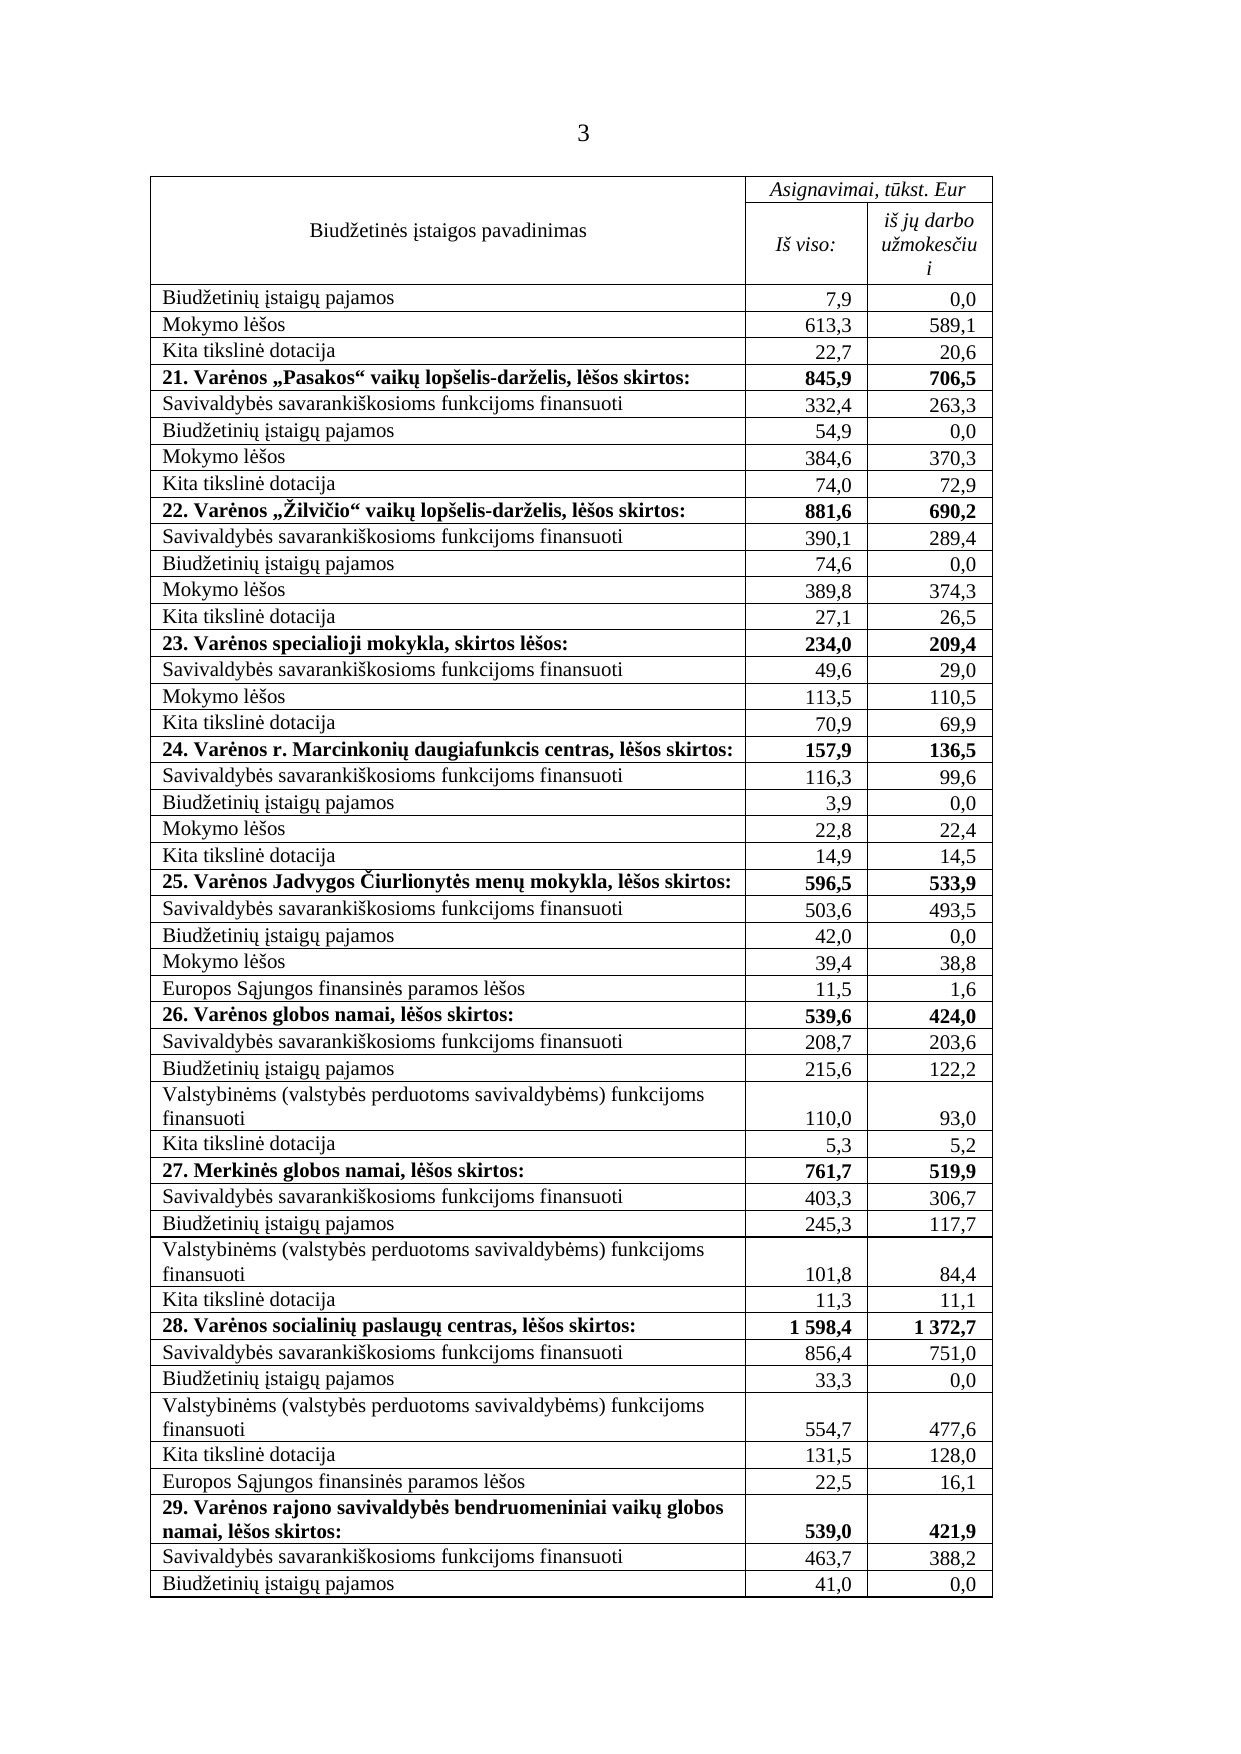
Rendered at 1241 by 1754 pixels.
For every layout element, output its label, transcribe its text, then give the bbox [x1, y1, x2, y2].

table_cell 0,0 [868, 1366, 992, 1392]
table_cell 128,0 [868, 1442, 992, 1467]
table_cell [993, 1183, 1016, 1210]
table_cell [993, 683, 1016, 709]
table_cell 208,7 [746, 1029, 867, 1054]
table_cell 22. Varėnos „Žilvičio“ vaikų lopšelis-darželis, lėšos skirtos: [151, 498, 745, 523]
table_cell 84,4 [868, 1238, 992, 1286]
table_cell [993, 736, 1016, 762]
table_cell Savivaldybės savarankiškosioms funkcijoms finansuoti [151, 524, 745, 550]
table_cell 596,5 [746, 870, 867, 895]
table_cell 74,6 [746, 551, 867, 576]
table_cell [993, 576, 1016, 603]
table_cell 477,6 [868, 1393, 992, 1441]
table_cell [993, 470, 1016, 497]
table_cell 533,9 [868, 870, 992, 895]
table_cell [993, 311, 1016, 337]
table_cell 589,1 [868, 312, 992, 337]
table_cell [993, 603, 1016, 629]
table_cell Savivaldybės savarankiškosioms funkcijoms finansuoti [151, 1029, 745, 1054]
table_cell 26,5 [868, 604, 992, 629]
table_cell 751,0 [868, 1340, 992, 1365]
table_cell [993, 497, 1016, 523]
table_cell [993, 1081, 1016, 1130]
table_cell [993, 709, 1016, 736]
table_cell Valstybinėms (valstybės perduotoms savivaldybėms) funkcijoms finansuoti [151, 1082, 745, 1130]
table_cell [993, 1570, 1016, 1596]
table_cell 21. Varėnos „Pasakos“ vaikų lopšelis-darželis, lėšos skirtos: [151, 365, 745, 390]
table_cell 388,2 [868, 1544, 992, 1570]
table_cell [993, 1028, 1016, 1054]
table_cell [993, 948, 1016, 975]
table_cell 203,6 [868, 1029, 992, 1054]
table_cell 38,8 [868, 949, 992, 975]
table_cell [993, 815, 1016, 842]
table_cell [993, 1468, 1016, 1494]
table_cell 42,0 [746, 923, 867, 948]
table_cell 539,6 [746, 1002, 867, 1028]
table_cell 70,9 [746, 710, 867, 736]
table_cell [993, 1365, 1016, 1392]
table_cell 245,3 [746, 1211, 867, 1236]
table_cell 390,1 [746, 524, 867, 550]
table_cell 72,9 [868, 471, 992, 497]
table_cell Mokymo lėšos [151, 684, 745, 709]
table_cell 16,1 [868, 1469, 992, 1494]
table_header Biudžetinės įstaigos pavadinimas [151, 177, 745, 284]
table_cell 0,0 [868, 285, 992, 311]
table_cell 519,9 [868, 1158, 992, 1183]
table_cell Biudžetinių įstaigų pajamos [151, 790, 745, 815]
table_cell [993, 1236, 1016, 1286]
table_cell [993, 629, 1016, 656]
table_cell [993, 1441, 1016, 1467]
table_cell [993, 390, 1016, 417]
table_cell 99,6 [868, 763, 992, 789]
table_cell 39,4 [746, 949, 867, 975]
table_cell [993, 1543, 1016, 1570]
table_cell [993, 1339, 1016, 1365]
table_cell 306,7 [868, 1184, 992, 1210]
table_cell 503,6 [746, 896, 867, 922]
table_cell 539,0 [746, 1495, 867, 1543]
table_cell 69,9 [868, 710, 992, 736]
table_cell 613,3 [746, 312, 867, 337]
table_cell Savivaldybės savarankiškosioms funkcijoms finansuoti [151, 657, 745, 682]
table_cell [993, 364, 1016, 390]
table_cell [993, 550, 1016, 576]
table_cell Mokymo lėšos [151, 577, 745, 603]
table_cell Mokymo lėšos [151, 312, 745, 337]
table_cell 22,5 [746, 1469, 867, 1494]
table_cell 22,8 [746, 816, 867, 842]
table_cell [993, 1130, 1016, 1157]
table_cell 23. Varėnos specialioji mokykla, skirtos lėšos: [151, 630, 745, 656]
table_cell 122,2 [868, 1055, 992, 1081]
table_cell [993, 895, 1016, 922]
table_cell Kita tikslinė dotacija [151, 604, 745, 629]
table_cell 389,8 [746, 577, 867, 603]
table_cell 493,5 [868, 896, 992, 922]
table_cell Biudžetinių įstaigų pajamos [151, 1055, 745, 1081]
table_cell Biudžetinių įstaigų pajamos [151, 923, 745, 948]
table_cell 25. Varėnos Jadvygos Čiurlionytės menų mokykla, lėšos skirtos: [151, 870, 745, 895]
table_cell Biudžetinių įstaigų pajamos [151, 1366, 745, 1392]
table_cell 11,1 [868, 1287, 992, 1312]
table_cell Savivaldybės savarankiškosioms funkcijoms finansuoti [151, 1340, 745, 1365]
table_cell [993, 656, 1016, 682]
table_cell 463,7 [746, 1544, 867, 1570]
table_cell 20,6 [868, 338, 992, 364]
table_cell 26. Varėnos globos namai, lėšos skirtos: [151, 1002, 745, 1028]
table_cell [993, 444, 1016, 470]
table_cell [993, 284, 1016, 311]
table_cell 403,3 [746, 1184, 867, 1210]
table_cell 374,3 [868, 577, 992, 603]
table_cell [993, 523, 1016, 550]
table_cell [993, 337, 1016, 364]
table_cell [993, 1210, 1016, 1236]
table_cell 690,2 [868, 498, 992, 523]
table_cell Biudžetinių įstaigų pajamos [151, 1571, 745, 1596]
table_cell 11,3 [746, 1287, 867, 1312]
table_cell 0,0 [868, 1571, 992, 1596]
table_cell 289,4 [868, 524, 992, 550]
table_cell 706,5 [868, 365, 992, 390]
table_cell Savivaldybės savarankiškosioms funkcijoms finansuoti [151, 1544, 745, 1570]
table_cell 11,5 [746, 976, 867, 1001]
table_cell 49,6 [746, 657, 867, 682]
table_cell Biudžetinių įstaigų pajamos [151, 551, 745, 576]
table_cell 116,3 [746, 763, 867, 789]
table_cell 845,9 [746, 365, 867, 390]
table_cell Biudžetinių įstaigų pajamos [151, 285, 745, 311]
table_cell 384,6 [746, 445, 867, 470]
table_cell 424,0 [868, 1002, 992, 1028]
table_cell 110,0 [746, 1082, 867, 1130]
table_cell 101,8 [746, 1238, 867, 1286]
table_header Asignavimai, tūkst. Eur [746, 177, 992, 202]
table_cell Savivaldybės savarankiškosioms funkcijoms finansuoti [151, 391, 745, 417]
table_cell 761,7 [746, 1158, 867, 1183]
table_cell 3,9 [746, 790, 867, 815]
table_cell 5,3 [746, 1131, 867, 1157]
table_cell [993, 1157, 1016, 1183]
table_cell [993, 1392, 1016, 1441]
table_cell [993, 869, 1016, 895]
table_cell Kita tikslinė dotacija [151, 1287, 745, 1312]
table_cell Mokymo lėšos [151, 445, 745, 470]
table_cell 117,7 [868, 1211, 992, 1236]
table_cell 113,5 [746, 684, 867, 709]
table_cell [993, 417, 1016, 443]
table_cell Biudžetinių įstaigų pajamos [151, 418, 745, 443]
table_cell [993, 922, 1016, 948]
table_cell 234,0 [746, 630, 867, 656]
table_cell 54,9 [746, 418, 867, 443]
table_cell Biudžetinių įstaigų pajamos [151, 1211, 745, 1236]
table_cell 554,7 [746, 1393, 867, 1441]
table_cell 74,0 [746, 471, 867, 497]
table_cell [993, 762, 1016, 789]
table_cell [993, 1494, 1016, 1543]
table_cell 93,0 [868, 1082, 992, 1130]
table_cell 1,6 [868, 976, 992, 1001]
table_cell Savivaldybės savarankiškosioms funkcijoms finansuoti [151, 896, 745, 922]
table_cell [993, 1054, 1016, 1081]
table_cell [993, 842, 1016, 868]
table_cell 110,5 [868, 684, 992, 709]
table_cell [993, 789, 1016, 815]
table_cell [993, 975, 1016, 1001]
table_cell Europos Sąjungos finansinės paramos lėšos [151, 1469, 745, 1494]
table_cell 263,3 [868, 391, 992, 417]
table_cell [993, 231, 1016, 257]
table_cell 27,1 [746, 604, 867, 629]
table_cell 22,4 [868, 816, 992, 842]
table_cell Kita tikslinė dotacija [151, 471, 745, 497]
table_cell 856,4 [746, 1340, 867, 1365]
table_cell 157,9 [746, 737, 867, 762]
table_cell 29. Varėnos rajono savivaldybės bendruomeniniai vaikų globos namai, lėšos skirtos: [151, 1495, 745, 1543]
table_cell 0,0 [868, 790, 992, 815]
table_cell 1 372,7 [868, 1313, 992, 1339]
table_cell Europos Sąjungos finansinės paramos lėšos [151, 976, 745, 1001]
table_cell 215,6 [746, 1055, 867, 1081]
table_cell 209,4 [868, 630, 992, 656]
table_cell Kita tikslinė dotacija [151, 1131, 745, 1157]
table_cell Savivaldybės savarankiškosioms funkcijoms finansuoti [151, 1184, 745, 1210]
table_cell Mokymo lėšos [151, 949, 745, 975]
table_cell 24. Varėnos r. Marcinkonių daugiafunkcis centras, lėšos skirtos: [151, 737, 745, 762]
table_cell Iš viso: [746, 203, 867, 284]
table_cell Kita tikslinė dotacija [151, 338, 745, 364]
table_cell [993, 202, 1016, 231]
table_cell Kita tikslinė dotacija [151, 1442, 745, 1467]
table_cell [993, 1286, 1016, 1312]
table_cell 0,0 [868, 923, 992, 948]
table_cell 0,0 [868, 418, 992, 443]
table_cell Savivaldybės savarankiškosioms funkcijoms finansuoti [151, 763, 745, 789]
table_cell 5,2 [868, 1131, 992, 1157]
table_cell 370,3 [868, 445, 992, 470]
table_cell iš jų darbo užmokesčiui [868, 203, 992, 284]
table_cell 0,0 [868, 551, 992, 576]
table_cell 7,9 [746, 285, 867, 311]
table_cell 332,4 [746, 391, 867, 417]
table_cell 421,9 [868, 1495, 992, 1543]
table_cell 22,7 [746, 338, 867, 364]
table_cell 33,3 [746, 1366, 867, 1392]
table_cell 27. Merkinės globos namai, lėšos skirtos: [151, 1158, 745, 1183]
table_cell 131,5 [746, 1442, 867, 1467]
table_cell Kita tikslinė dotacija [151, 710, 745, 736]
table_cell 881,6 [746, 498, 867, 523]
table_cell [993, 258, 1016, 284]
table_header [993, 176, 1016, 202]
table_cell 14,5 [868, 843, 992, 868]
table_cell [993, 1312, 1016, 1339]
table_cell Kita tikslinė dotacija [151, 843, 745, 868]
table_cell 14,9 [746, 843, 867, 868]
table_cell [993, 1001, 1016, 1028]
table_cell 28. Varėnos socialinių paslaugų centras, lėšos skirtos: [151, 1313, 745, 1339]
table_cell Valstybinėms (valstybės perduotoms savivaldybėms) funkcijoms finansuoti [151, 1238, 745, 1286]
table_cell 41,0 [746, 1571, 867, 1596]
table_cell 1 598,4 [746, 1313, 867, 1339]
table_cell 29,0 [868, 657, 992, 682]
table_cell 136,5 [868, 737, 992, 762]
table_cell Mokymo lėšos [151, 816, 745, 842]
table_cell Valstybinėms (valstybės perduotoms savivaldybėms) funkcijoms finansuoti [151, 1393, 745, 1441]
